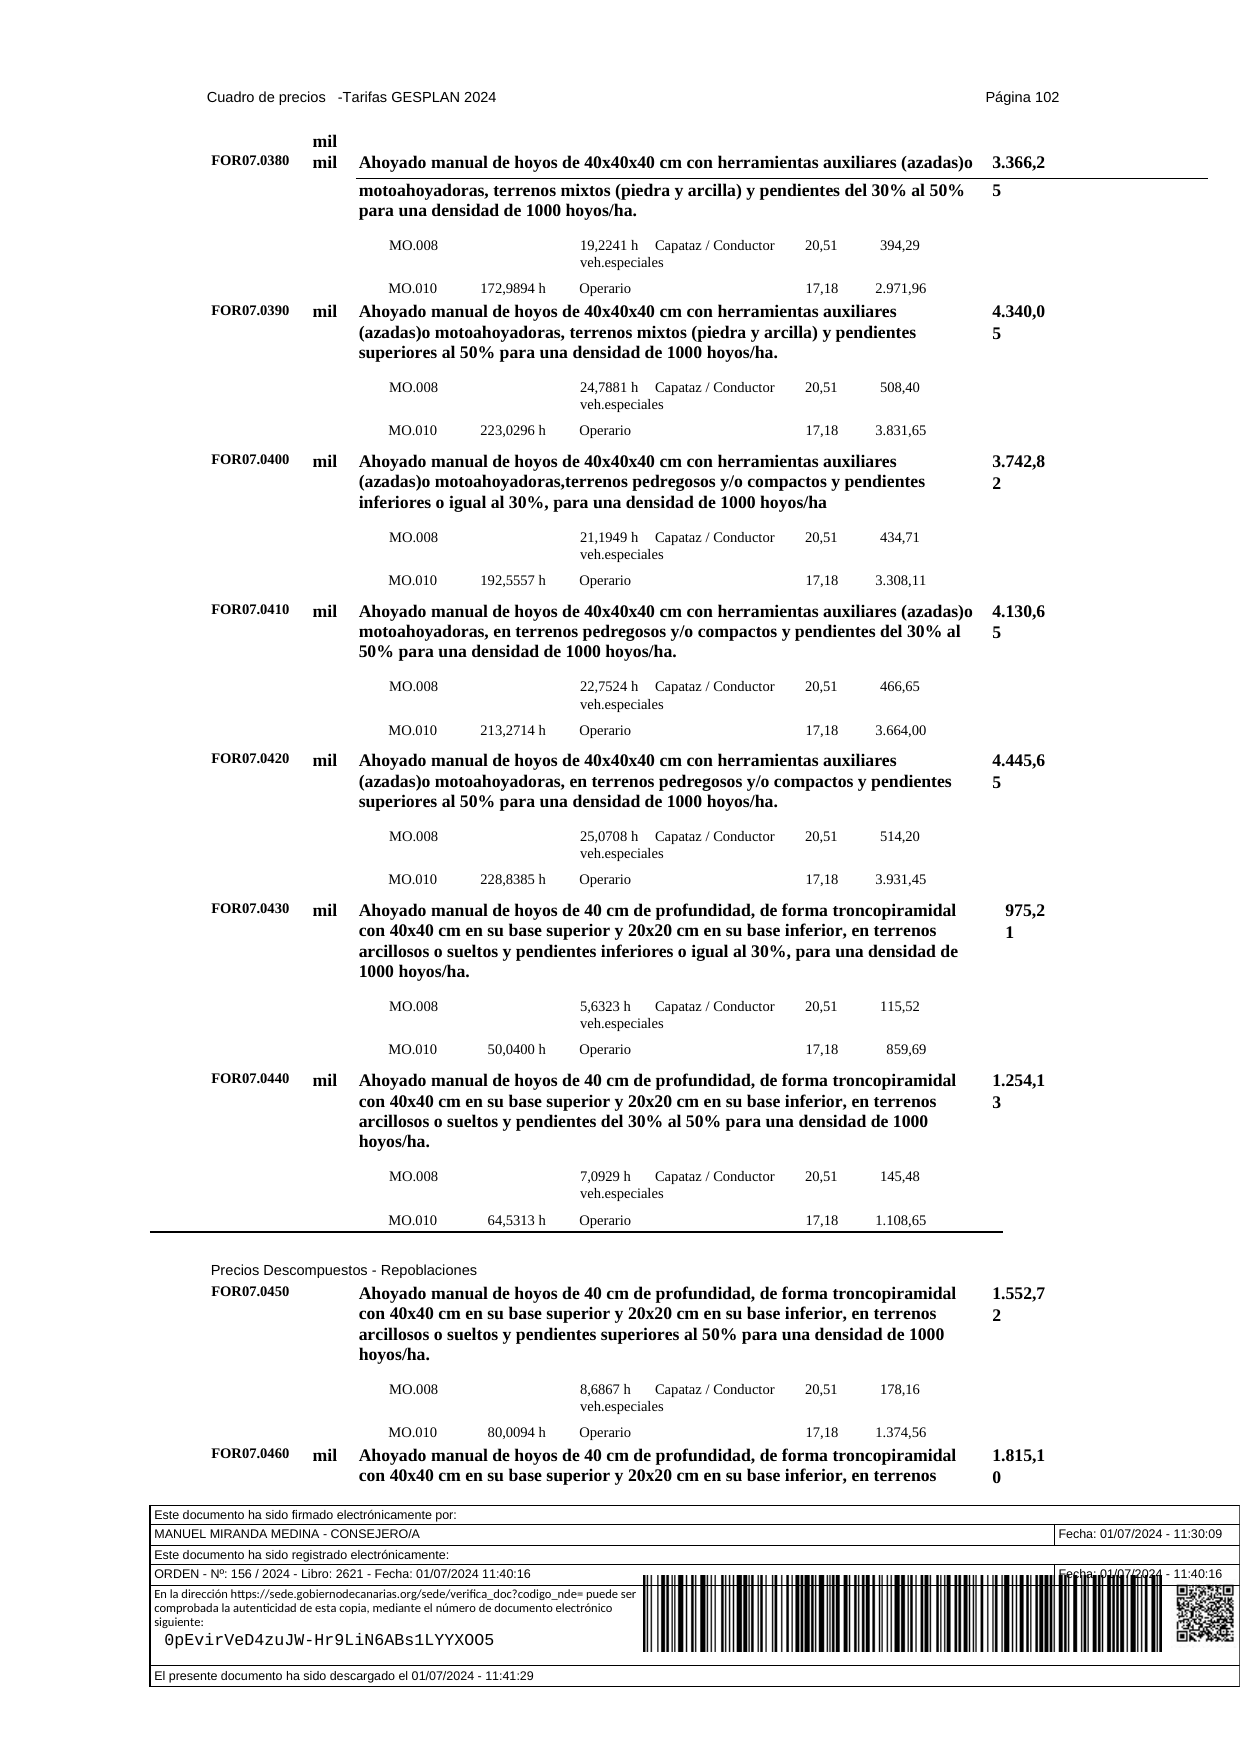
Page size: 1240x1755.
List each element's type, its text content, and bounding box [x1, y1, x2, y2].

table_cell mil [313, 900, 358, 1070]
table_cell FOR07.0460 [211, 1445, 312, 1505]
table_cell mil [313, 750, 358, 900]
table_cell 5 [992, 179, 1053, 301]
table_cell 1.815,10 [992, 1445, 1053, 1505]
table_cell 3.366,2 [992, 152, 1053, 178]
table_header 1.552,72 [992, 1283, 1053, 1445]
table_cell mil [313, 451, 358, 601]
table_cell mil [313, 1070, 358, 1231]
table_cell mil [313, 152, 358, 301]
table_cell FOR07.0430 [211, 900, 312, 1070]
table_cell Ahoyado manual de hoyos de 40x40x40 cm con herramientas auxiliares (azadas)o motoahoyadoras,terrenos pedregosos y/o compactos y pendientes inferiores o igual al 30%, para una densidad de 1000 hoyos/ha MO.008 21,1949 h Capataz / Conductor 20,51 434,71 veh.especiales MO.010 192,5557 h Operario 17,18 3.308,11 [359, 451, 992, 601]
table_cell FOR07.0420 [211, 750, 312, 900]
table_header Ahoyado manual de hoyos de 40 cm de profundidad, de forma troncopiramidal con 40x40 cm en su base superior y 20x20 cm en su base inferior, en terrenos arcillosos o sueltos y pendientes superiores al 50% para una densidad de 1000 hoyos/ha. MO.008 8,6867 h Capataz / Conductor 20,51 178,16 veh.especiales MO.010 80,0094 h Operario 17,18 1.374,56 [359, 1283, 992, 1445]
table_cell motoahoyadoras, terrenos mixtos (piedra y arcilla) y pendientes del 30% al 50% para una densidad de 1000 hoyos/ha. MO.008 19,2241 h Capataz / Conductor 20,51 394,29 veh.especiales MO.010 172,9894 h Operario 17,18 2.971,96 [359, 179, 992, 301]
table_header FOR07.0450 [211, 1283, 312, 1445]
table_cell Ahoyado manual de hoyos de 40 cm de profundidad, de forma troncopiramidal con 40x40 cm en su base superior y 20x20 cm en su base inferior, en terrenos arcillosos o sueltos y pendientes del 30% al 50% para una densidad de 1000 hoyos/ha. MO.008 7,0929 h Capataz / Conductor 20,51 145,48 veh.especiales MO.010 64,5313 h Operario 17,18 1.108,65 [359, 1070, 992, 1231]
table_cell FOR07.0400 [211, 451, 312, 601]
table_cell FOR07.0440 [211, 1070, 312, 1231]
table_header [313, 1283, 358, 1445]
table_cell Ahoyado manual de hoyos de 40x40x40 cm con herramientas auxiliares (azadas)o motoahoyadoras, en terrenos pedregosos y/o compactos y pendientes del 30% al 50% para una densidad de 1000 hoyos/ha. MO.008 22,7524 h Capataz / Conductor 20,51 466,65 veh.especiales MO.010 213,2714 h Operario 17,18 3.664,00 [359, 601, 992, 750]
table_cell Ahoyado manual de hoyos de 40x40x40 cm con herramientas auxiliares (azadas)o motoahoyadoras, en terrenos pedregosos y/o compactos y pendientes superiores al 50% para una densidad de 1000 hoyos/ha. MO.008 25,0708 h Capataz / Conductor 20,51 514,20 veh.especiales MO.010 228,8385 h Operario 17,18 3.931,45 [359, 750, 992, 900]
table_cell Ahoyado manual de hoyos de 40 cm de profundidad, de forma troncopiramidal con 40x40 cm en su base superior y 20x20 cm en su base inferior, en terrenos arcillosos o sueltos y pendientes inferiores o igual al 30%, para una densidad de 1000 hoyos/ha. MO.008 5,6323 h Capataz / Conductor 20,51 115,52 veh.especiales MO.010 50,0400 h Operario 17,18 859,69 [359, 900, 992, 1070]
table_cell Ahoyado manual de hoyos de 40x40x40 cm con herramientas auxiliares (azadas)o motoahoyadoras, terrenos mixtos (piedra y arcilla) y pendientes superiores al 50% para una densidad de 1000 hoyos/ha. MO.008 24,7881 h Capataz / Conductor 20,51 508,40 veh.especiales MO.010 223,0296 h Operario 17,18 3.831,65 [359, 301, 992, 451]
table_cell 975,21 [992, 900, 1053, 1070]
text Precios Descompuestos - Repoblaciones [211, 1262, 1089, 1279]
table_cell 4.445,65 [992, 750, 1053, 900]
table_cell 3.742,82 [992, 451, 1053, 601]
table_cell FOR07.0410 [211, 601, 312, 750]
table_cell Ahoyado manual de hoyos de 40x40x40 cm con herramientas auxiliares (azadas)o [359, 152, 992, 178]
table_cell mil [313, 601, 358, 750]
table_cell mil [313, 301, 358, 451]
table_cell 1.254,13 [992, 1070, 1053, 1232]
table_cell mil [313, 1445, 358, 1505]
table_cell FOR07.0380 [211, 152, 312, 301]
table_cell 4.130,65 [992, 601, 1053, 750]
table_cell Ahoyado manual de hoyos de 40 cm de profundidad, de forma troncopiramidal con 40x40 cm en su base superior y 20x20 cm en su base inferior, en terrenos [359, 1445, 992, 1505]
table_cell FOR07.0390 [211, 301, 312, 451]
table_cell 4.340,05 [992, 301, 1053, 451]
